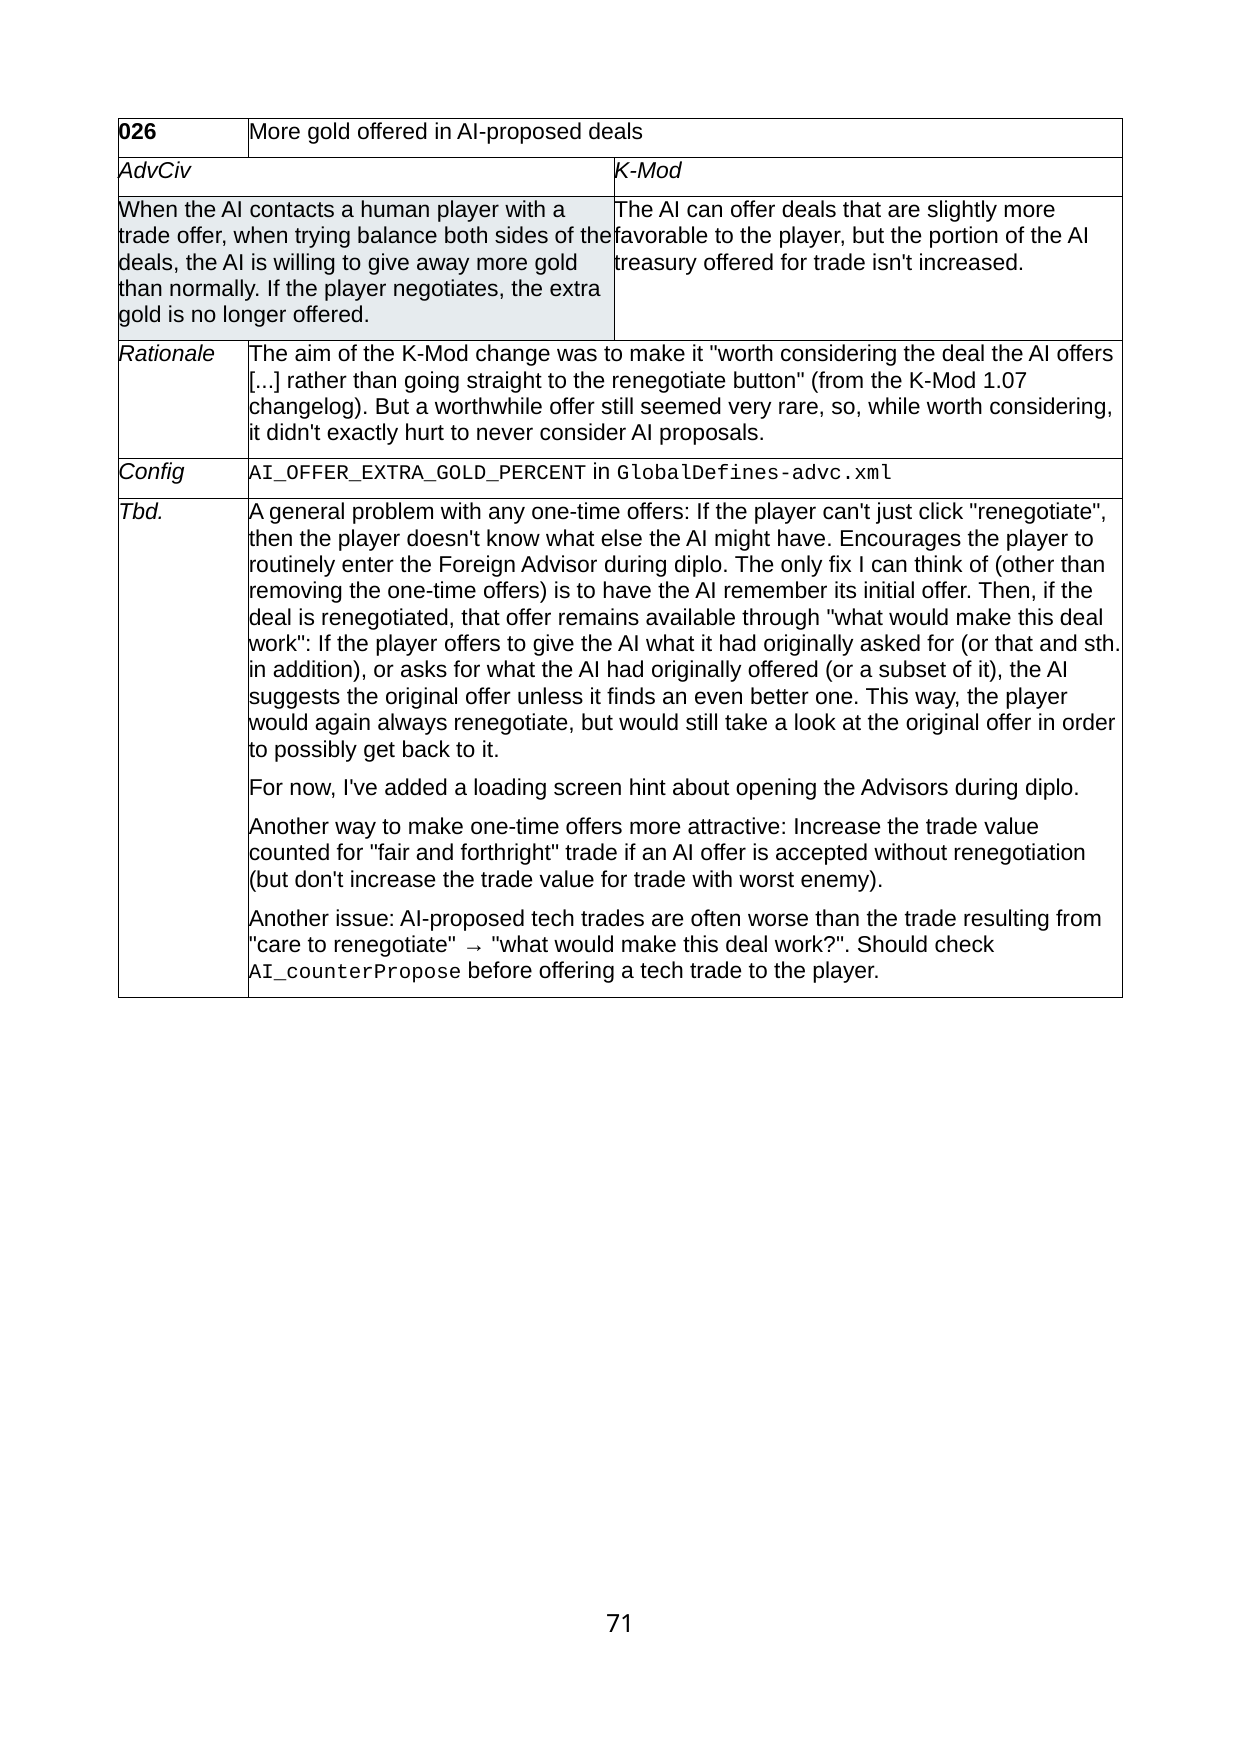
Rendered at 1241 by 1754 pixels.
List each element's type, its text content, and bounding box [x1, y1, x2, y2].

table_header More gold offered in AI-proposed deals [249, 119, 1122, 157]
table_cell The aim of the K-Mod change was to make it "worth considering the deal the AI offers [...] rather than going straight to the renegotiate button" (from the K-Mod 1.07 changelog). But a worthwhile offer still seemed very rare, so, while worth considering, it didn't exactly hurt to never consider AI proposals. [249, 341, 1122, 458]
table_cell Rationale [119, 341, 248, 458]
table_cell AdvCiv [119, 158, 614, 196]
table_cell The AI can offer deals that are slightly more favorable to the player, but the portion of the AI treasury offered for trade isn't increased. [615, 197, 1122, 340]
table_cell Tbd. [119, 499, 248, 997]
table_header 026 [119, 119, 248, 157]
table_cell Config [119, 459, 248, 498]
table_cell AI_OFFER_EXTRA_GOLD_PERCENT in GlobalDefines-advc.xml [249, 459, 1122, 498]
table_cell When the AI contacts a human player with a trade offer, when trying balance both sides of the deals, the AI is willing to give away more gold than normally. If the player negotiates, the extra gold is no longer offered. [119, 197, 614, 340]
table_cell A general problem with any one-time offers: If the player can't just click "renegotiate", then the player doesn't know what else the AI might have. Encourages the player to routinely enter the Foreign Advisor during diplo. The only fix I can think of (other than removing the one-time offers) is to have the AI remember its initial offer. Then, if the deal is renegotiated, that offer remains available through "what would make this deal work": If the player offers to give the AI what it had originally asked for (or that and sth. in addition), or asks for what the AI had originally offered (or a subset of it), the AI suggests the original offer unless it finds an even better one. This way, the player would again always renegotiate, but would still take a look at the original offer in order to possibly get back to it. For now, I've added a loading screen hint about opening the Advisors during diplo. Another way to make one-time offers more attractive: Increase the trade value counted for "fair and forthright" trade if an AI offer is accepted without renegotiation (but don't increase the trade value for trade with worst enemy). Another issue: AI-proposed tech trades are often worse than the trade resulting from "care to renegotiate" → "what would make this deal work?". Should check AI_counterPropose before offering a tech trade to the player. [249, 499, 1122, 997]
table_cell K-Mod [615, 158, 1122, 196]
